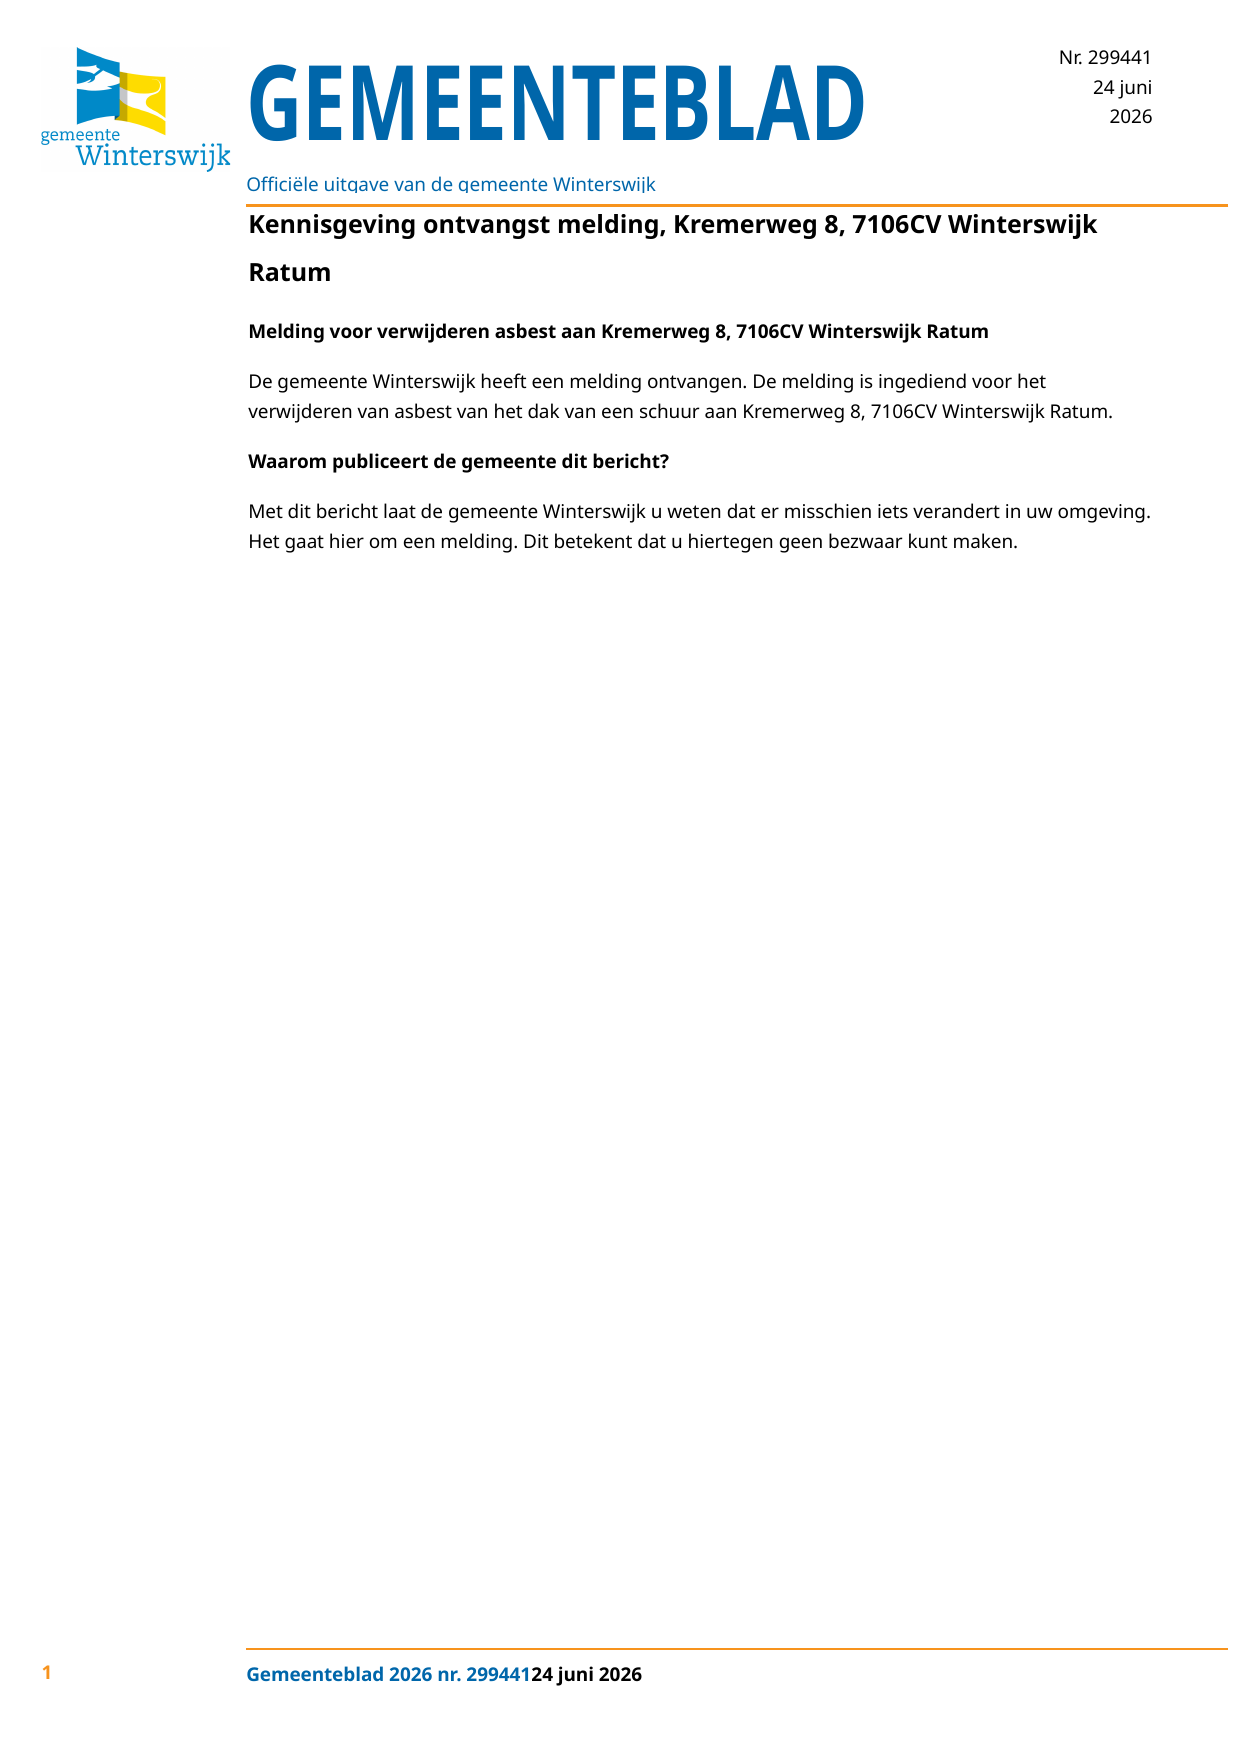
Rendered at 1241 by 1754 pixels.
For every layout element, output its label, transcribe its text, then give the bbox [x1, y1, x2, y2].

text Waarom publiceert de gemeente dit bericht? [248, 448, 1152, 474]
text Melding voor verwijderen asbest aan Kremerweg 8, 7106CV Winterswijk Ratum [248, 318, 1152, 344]
text De gemeente Winterswijk heeft een melding ontvangen. De melding is ingediend voor het verwijderen van asbest van het dak van een schuur aan Kremerweg 8, 7106CV Winterswijk Ratum. [248, 368, 1152, 424]
picture [225, 153, 231, 162]
picture [41, 47, 231, 172]
text Met dit bericht laat de gemeente Winterswijk u weten dat er misschien iets verandert in uw omgeving. Het gaat hier om een melding. Dit betekent dat u hiertegen geen bezwaar kunt maken. [248, 499, 1152, 554]
text Kennisgeving ontvangst melding, Kremerweg 8, 7106CV Winterswijk Ratum [248, 207, 1152, 288]
